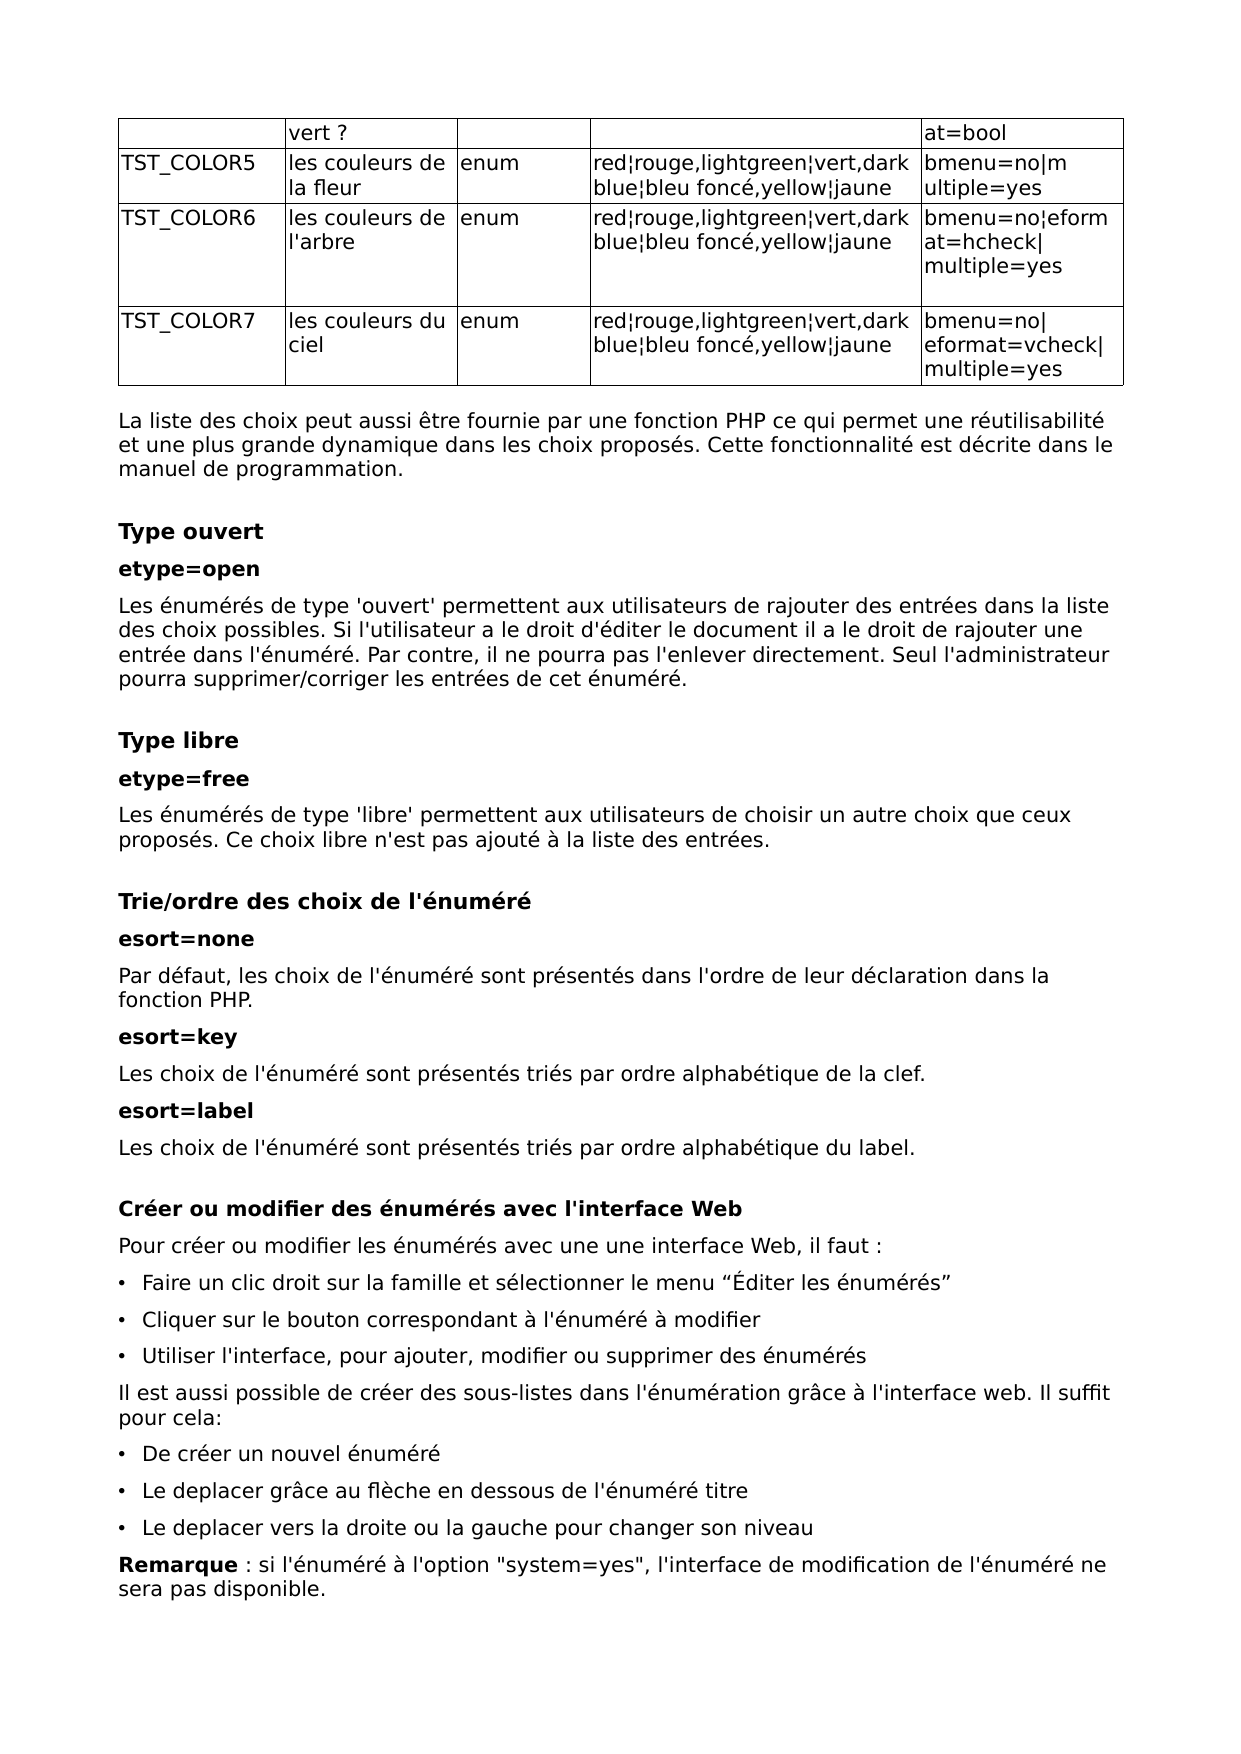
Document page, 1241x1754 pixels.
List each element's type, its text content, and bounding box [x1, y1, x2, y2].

text etype=open [118, 557, 1122, 582]
table_cell red¦rouge,lightgreen¦vert,darkblue¦bleu foncé,yellow¦jaune [591, 307, 921, 384]
table_cell [591, 119, 921, 148]
table_cell [119, 119, 285, 148]
table_cell red¦rouge,lightgreen¦vert,darkblue¦bleu foncé,yellow¦jaune [591, 204, 921, 306]
table_cell enum [458, 149, 590, 203]
table_cell bmenu=no|m ultiple=yes [922, 149, 1123, 203]
table_cell red¦rouge,lightgreen¦vert,darkblue¦bleu foncé,yellow¦jaune [591, 149, 921, 203]
text Les énumérés de type 'libre' permettent aux utilisateurs de choisir un autre choix que ceux proposés. Ce choix libre n'est pas ajouté à la liste des entrées. [118, 803, 1122, 852]
text Les choix de l'énuméré sont présentés triés par ordre alphabétique de la clef. [118, 1062, 1122, 1086]
text La liste des choix peut aussi être fournie par une fonction PHP ce qui permet une réutilisabilité et une plus grande dynamique dans les choix proposés. Cette fonctionnalité est décrite dans le manuel de programmation. [118, 386, 1122, 482]
table_cell les couleurs de la fleur [286, 149, 457, 203]
subtitle Créer ou modifier des énumérés avec l'interface Web [118, 1197, 1122, 1222]
subtitle Trie/ordre des choix de l'énuméré [118, 889, 1122, 915]
table_cell TST_COLOR6 [119, 204, 285, 306]
table_cell vert ? [286, 119, 457, 148]
table_cell bmenu=no| eformat=vcheck|multiple=yes [922, 307, 1123, 384]
list Cliquer sur le bouton correspondant à l'énuméré à modifier [118, 1308, 1122, 1332]
table_cell at=bool [922, 119, 1123, 148]
text Pour créer ou modifier les énumérés avec une une interface Web, il faut : [118, 1234, 1122, 1258]
text Il est aussi possible de créer des sous-listes dans l'énumération grâce à l'interface web. Il suffit pour cela: [118, 1381, 1122, 1430]
text esort=key [118, 1025, 1122, 1049]
list Le deplacer grâce au flèche en dessous de l'énuméré titre [118, 1479, 1122, 1503]
text etype=free [118, 767, 1122, 791]
subtitle Type libre [118, 729, 1122, 754]
list Le deplacer vers la droite ou la gauche pour changer son niveau [118, 1516, 1122, 1540]
text Remarque : si l'énuméré à l'option "system=yes", l'interface de modification de l'énuméré ne sera pas disponible. [118, 1553, 1122, 1601]
table_cell TST_COLOR7 [119, 307, 285, 384]
table_cell bmenu=no¦eformat=hcheck|multiple=yes [922, 204, 1123, 306]
table_cell enum [458, 307, 590, 384]
table_cell les couleurs du ciel [286, 307, 457, 384]
text Les énumérés de type 'ouvert' permettent aux utilisateurs de rajouter des entrées dans la liste des choix possibles. Si l'utilisateur a le droit d'éditer le document il a le droit de rajouter une entrée dans l'énuméré. Par contre, il ne pourra pas l'enlever directement. Seul l'administrateur pourra supprimer/corriger les entrées de cet énuméré. [118, 594, 1122, 691]
list Faire un clic droit sur la famille et sélectionner le menu “Éditer les énumérés” [118, 1271, 1122, 1295]
subtitle Type ouvert [118, 519, 1122, 545]
text esort=label [118, 1099, 1122, 1123]
table_cell [458, 119, 590, 148]
list De créer un nouvel énuméré [118, 1442, 1122, 1467]
text Les choix de l'énuméré sont présentés triés par ordre alphabétique du label. [118, 1136, 1122, 1160]
text Par défaut, les choix de l'énuméré sont présentés dans l'ordre de leur déclaration dans la fonction PHP. [118, 964, 1122, 1013]
list Utiliser l'interface, pour ajouter, modifier ou supprimer des énumérés [118, 1344, 1122, 1369]
table_cell enum [458, 204, 590, 306]
table_cell les couleurs de l'arbre [286, 204, 457, 306]
table_cell TST_COLOR5 [119, 149, 285, 203]
text esort=none [118, 927, 1122, 952]
